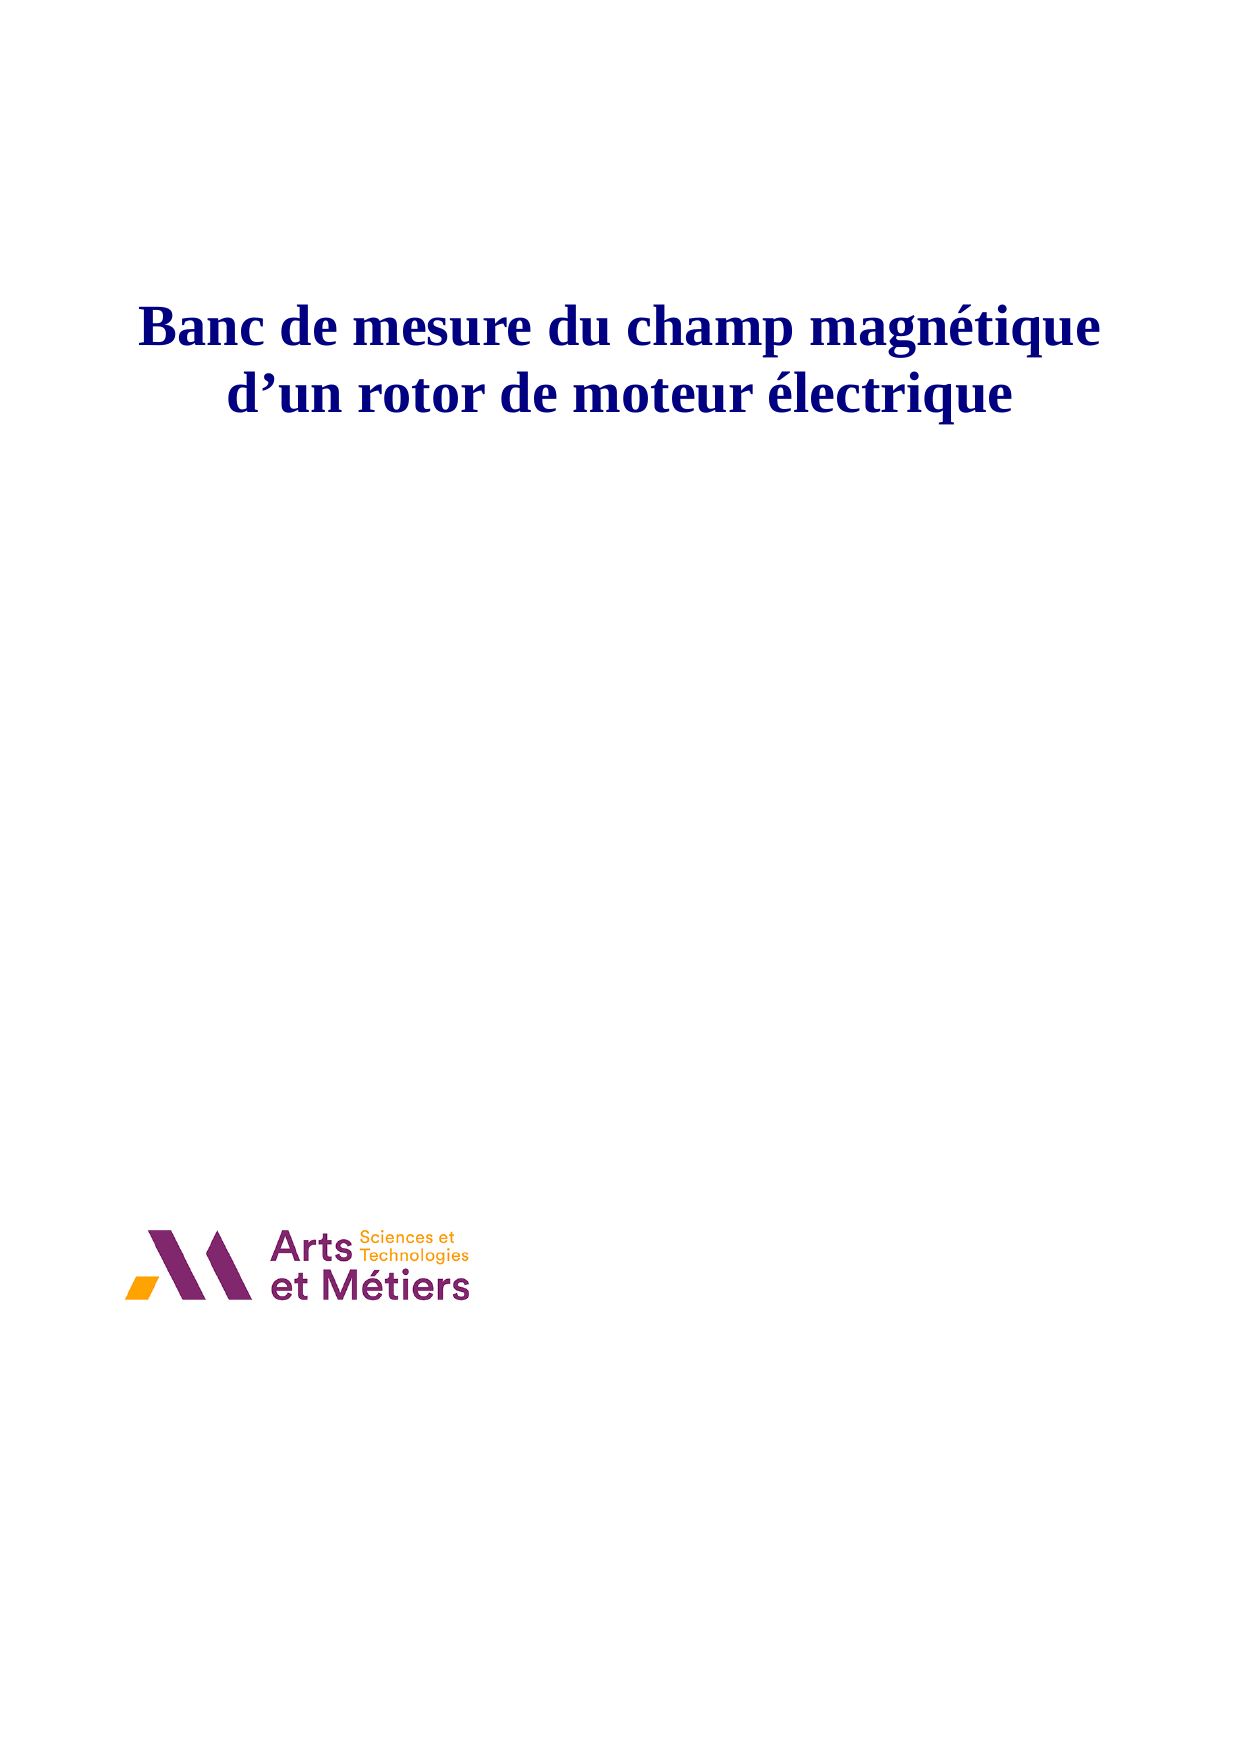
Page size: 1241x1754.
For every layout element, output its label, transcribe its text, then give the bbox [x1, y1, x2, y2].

picture [100, 1206, 492, 1323]
text Banc de mesure du champ magnétique d’un rotor de moteur électrique [88, 234, 1152, 425]
